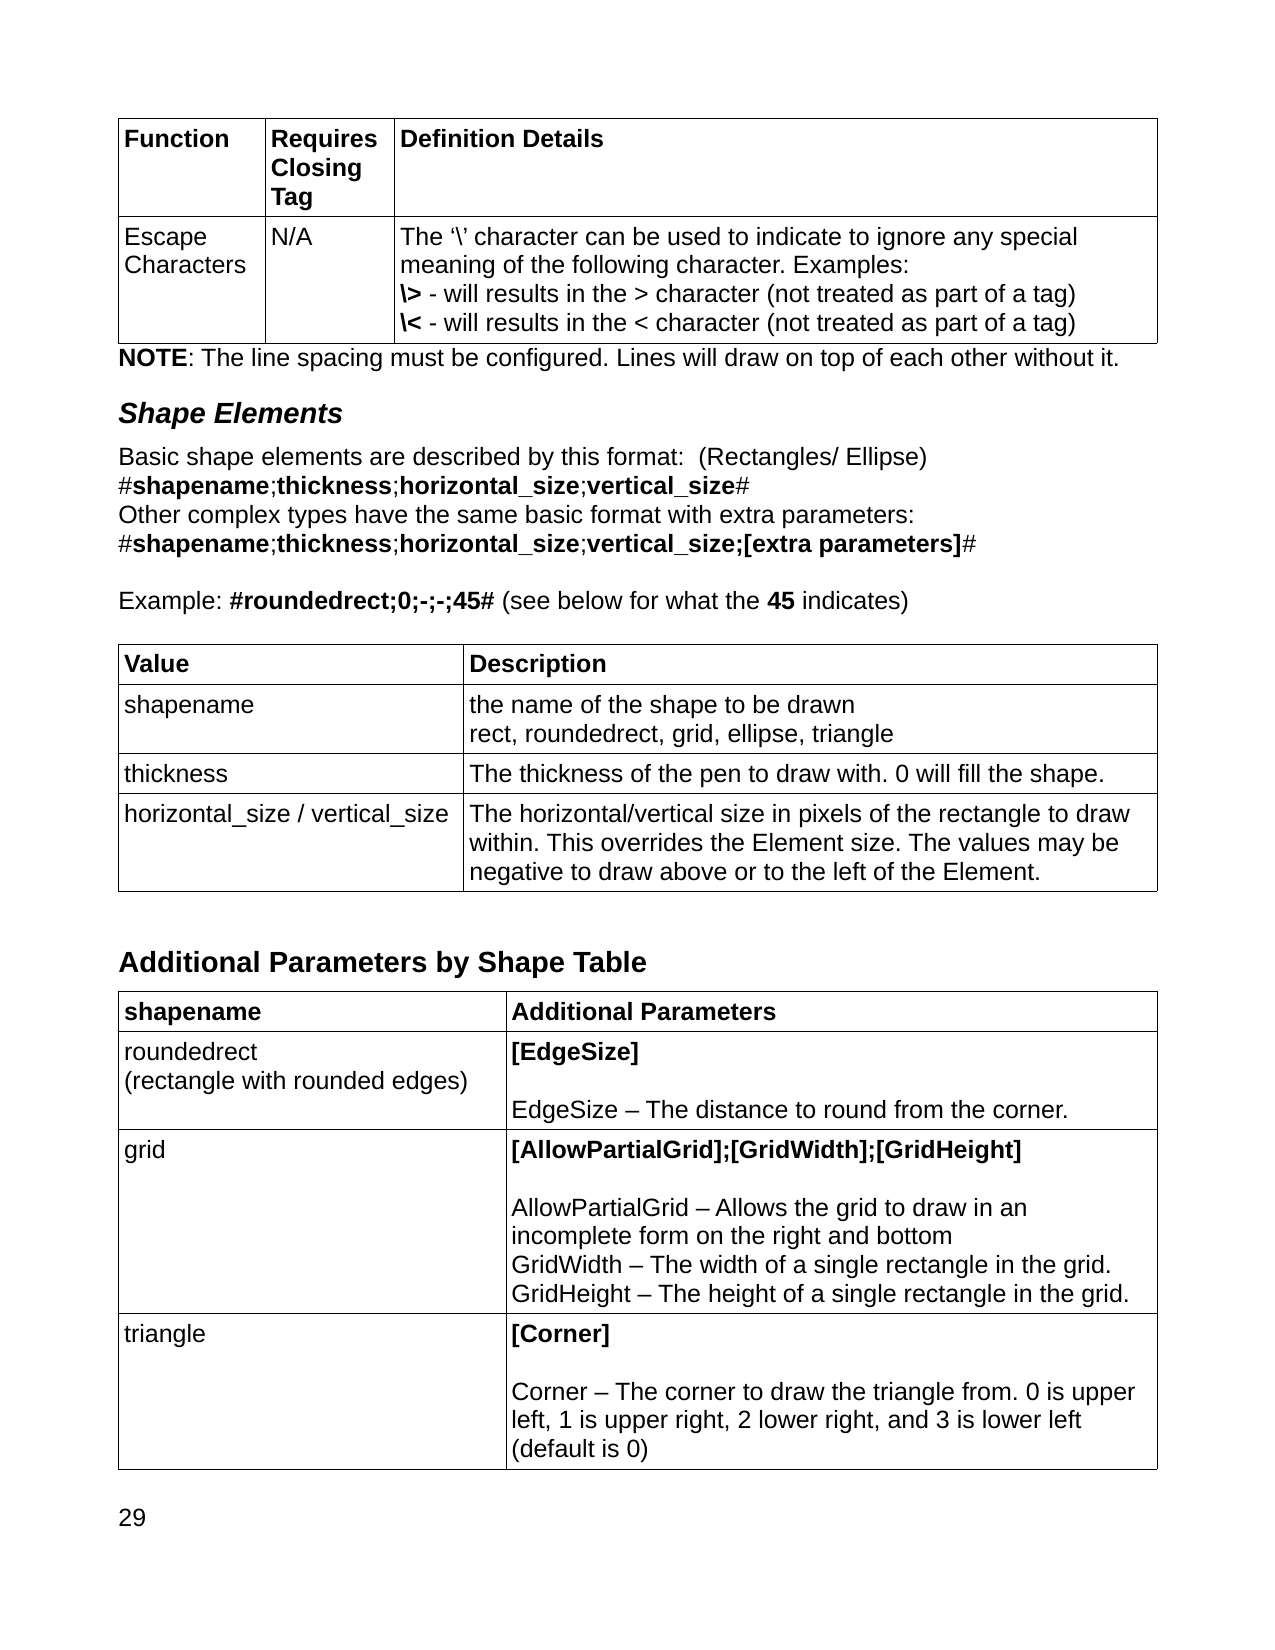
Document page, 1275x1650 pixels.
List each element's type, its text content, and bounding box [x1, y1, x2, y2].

text NOTE: The line spacing must be configured. Lines will draw on top of each other without it. [118, 344, 1157, 371]
table_cell grid [119, 1130, 506, 1313]
table_cell The thickness of the pen to draw with. 0 will fill the shape. [464, 754, 1157, 793]
table_cell N/A [266, 217, 394, 342]
table_cell horizontal_size / vertical_size [119, 794, 463, 891]
table_header Value [119, 645, 463, 684]
text Other complex types have the same basic format with extra parameters: [118, 500, 1157, 529]
subtitle Shape Elements [118, 396, 1157, 430]
table_cell shapename [119, 685, 463, 753]
table_header Requires Closing Tag [266, 119, 394, 216]
table_cell the name of the shape to be drawn rect, roundedrect, grid, ellipse, triangle [464, 685, 1157, 753]
table_cell thickness [119, 754, 463, 793]
text Example: #roundedrect;0;-;-;45# (see below for what the 45 indicates) [118, 586, 1157, 615]
table_header Additional Parameters [507, 992, 1157, 1031]
table_cell The horizontal/vertical size in pixels of the rectangle to draw within. This overrides the Element size. The values may be negative to draw above or to the left of the Element. [464, 794, 1157, 891]
table_cell [AllowPartialGrid];[GridWidth];[GridHeight] AllowPartialGrid – Allows the grid to draw in an incomplete form on the right and bottom GridWidth – The width of a single rectangle in the grid. GridHeight – The height of a single rectangle in the grid. [507, 1130, 1157, 1313]
table_cell [EdgeSize] EdgeSize – The distance to round from the corner. [507, 1032, 1157, 1129]
table_header Definition Details [395, 119, 1157, 216]
table_cell The ‘\’ character can be used to indicate to ignore any special meaning of the following character. Examples: \> - will results in the > character (not treated as part of a tag) \< - will results in the < character (not treated as part of a tag) [395, 217, 1157, 342]
table_cell triangle [119, 1314, 506, 1468]
text #shapename;thickness;horizontal_size;vertical_size;[extra parameters]# [118, 529, 1157, 557]
table_cell Escape Characters [119, 217, 265, 342]
table_cell [Corner] Corner – The corner to draw the triangle from. 0 is upper left, 1 is upper right, 2 lower right, and 3 is lower left (default is 0) [507, 1314, 1157, 1468]
table_header Function [119, 119, 265, 216]
table_header shapename [119, 992, 506, 1031]
text #shapename;thickness;horizontal_size;vertical_size# [118, 471, 1157, 500]
text Basic shape elements are described by this format: (Rectangles/ Ellipse) [118, 442, 1157, 471]
table_cell roundedrect (rectangle with rounded edges) [119, 1032, 506, 1129]
subtitle Additional Parameters by Shape Table [118, 945, 1157, 978]
table_header Description [464, 645, 1157, 684]
